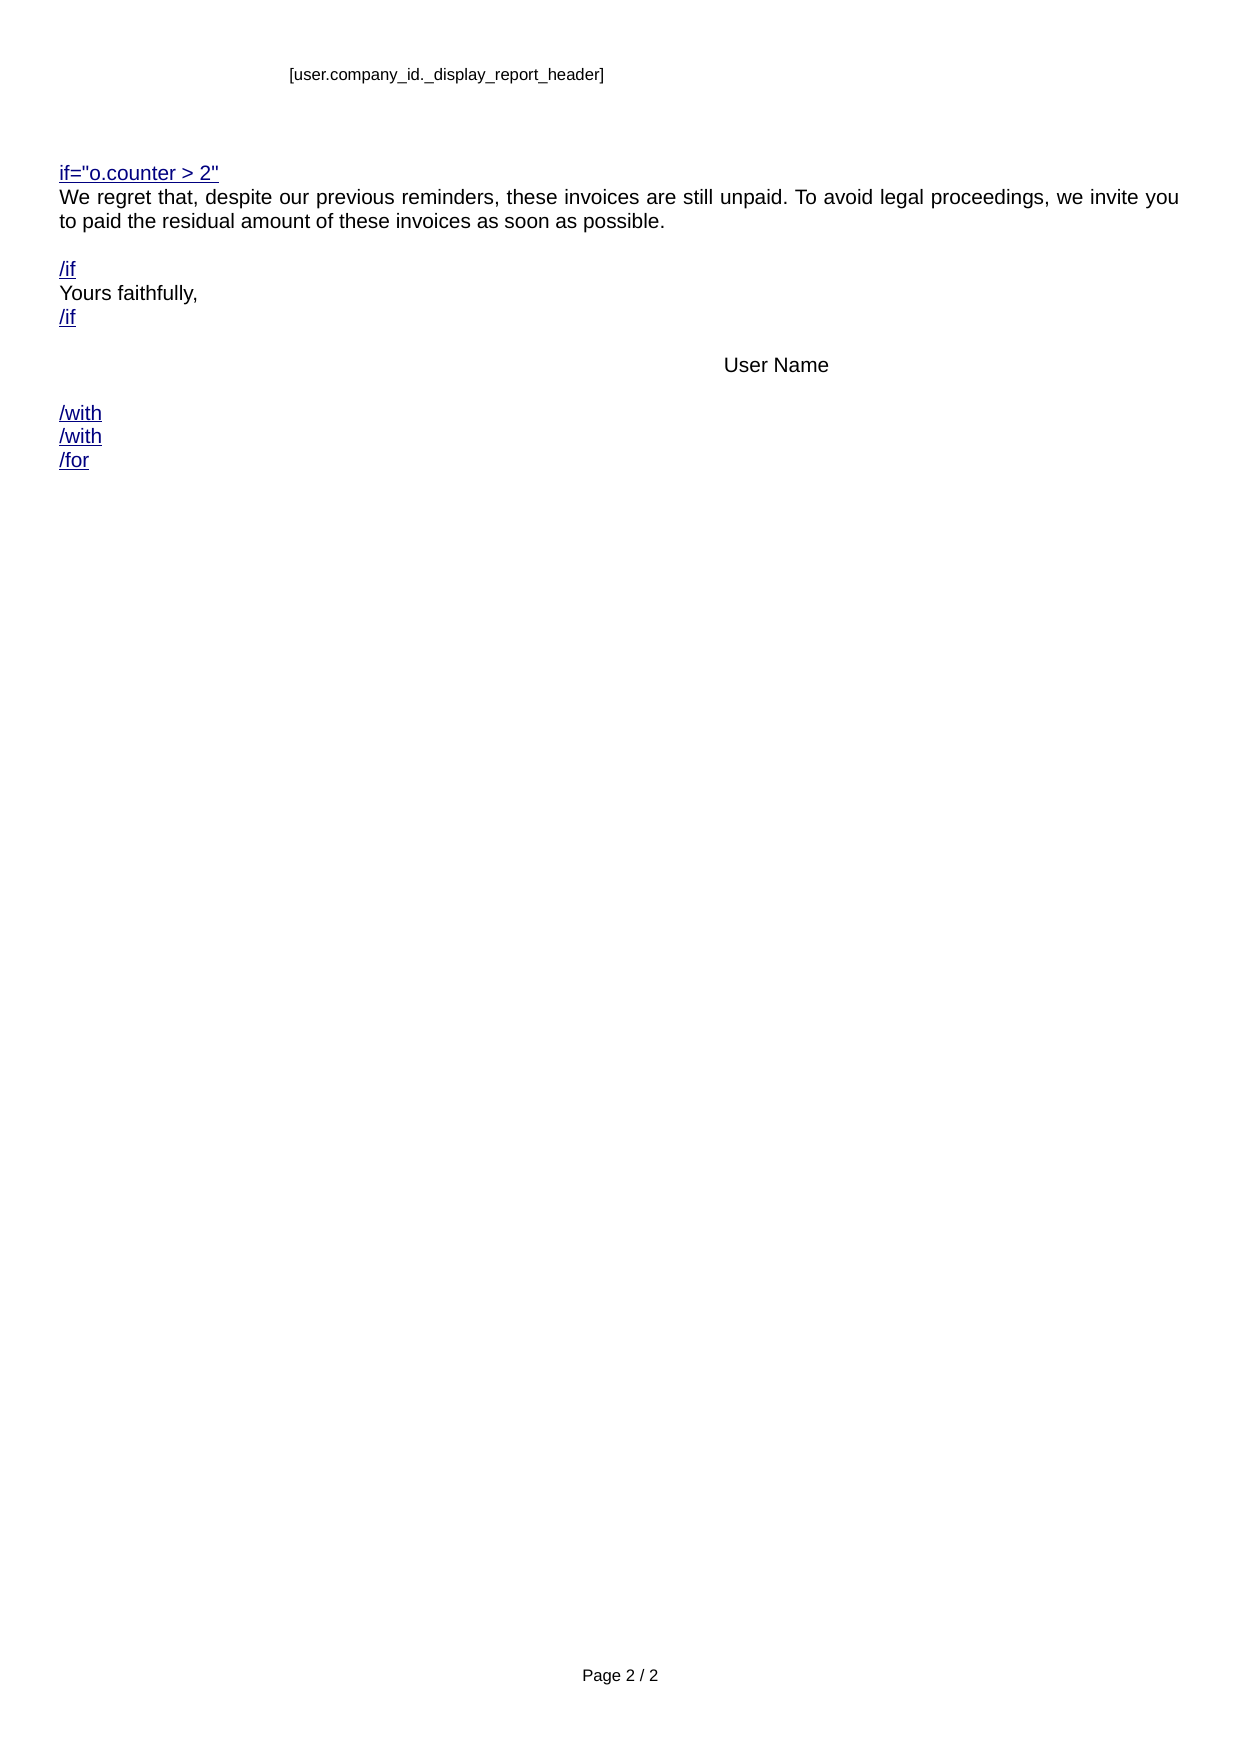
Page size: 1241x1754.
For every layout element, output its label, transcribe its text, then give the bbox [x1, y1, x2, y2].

text /if [59, 304, 1181, 328]
text We regret that, despite our previous reminders, these invoices are still unpaid. To avoid legal proceedings, we invite you to paid the residual amount of these invoices as soon as possible. [59, 185, 1181, 233]
text /with [59, 424, 1181, 448]
text /if [59, 257, 1181, 281]
text if="o.counter > 2" [59, 161, 1181, 185]
text /for [59, 448, 1181, 472]
text Yours faithfully, [59, 281, 1181, 304]
text /with [59, 400, 1181, 424]
text User Name [59, 352, 1181, 376]
